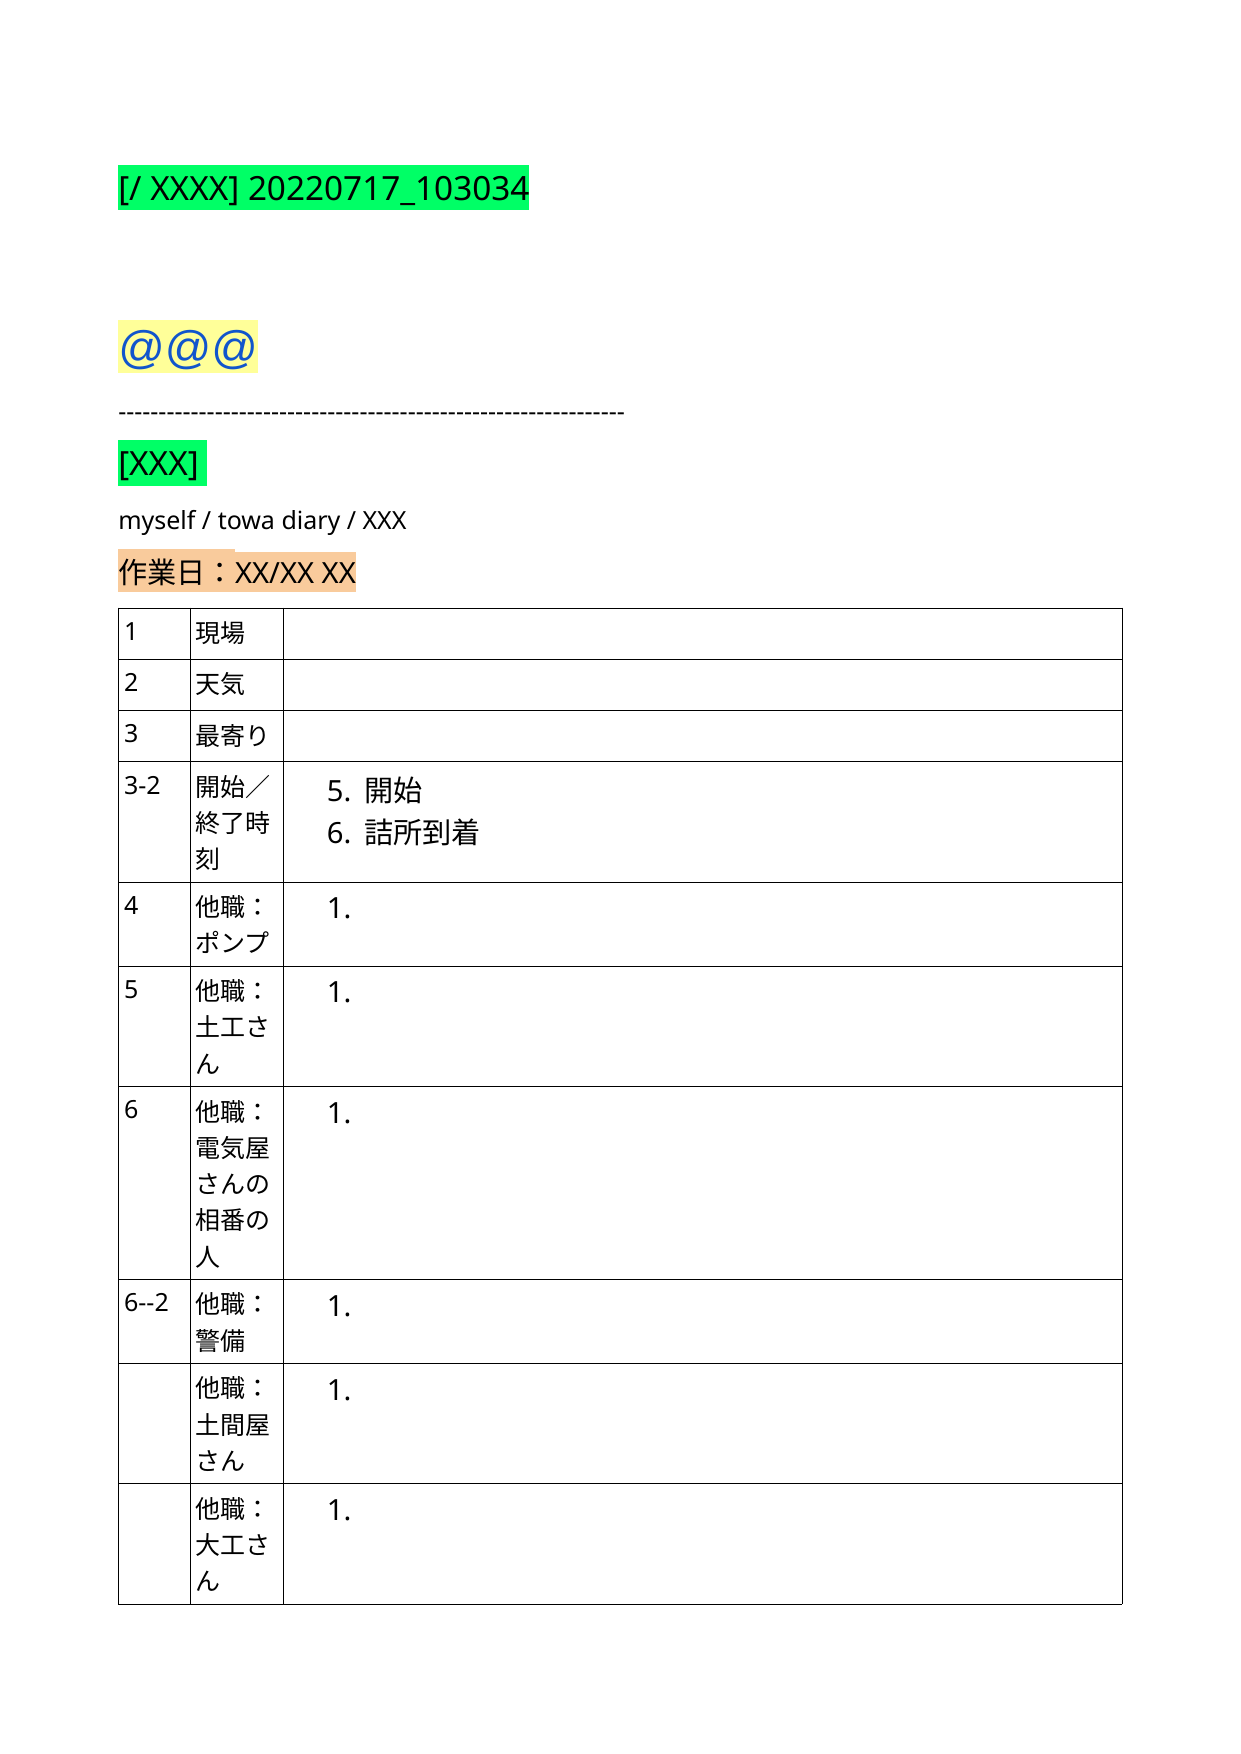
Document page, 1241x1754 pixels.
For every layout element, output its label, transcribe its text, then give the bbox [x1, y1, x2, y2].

table_cell 5 [119, 967, 190, 1086]
table_cell 天気 [191, 660, 283, 710]
table_cell [284, 967, 1122, 1086]
table_cell 開始／終了時刻 [191, 762, 283, 882]
text 作業日：XX/XX XX [118, 549, 1122, 592]
table_cell 他職：土工さん [191, 967, 283, 1086]
text myself / towa diary / XXX [118, 503, 1122, 537]
table_cell [284, 660, 1122, 710]
table_cell [284, 1087, 1122, 1279]
table_cell 6 [119, 1087, 190, 1279]
table_cell 他職：ポンプ [191, 883, 283, 966]
text --------------------------------------------------------------- [118, 393, 1122, 427]
table_cell 6--2 [119, 1280, 190, 1363]
text [XXX] [118, 440, 1122, 486]
table_cell 3-2 [119, 762, 190, 882]
table_cell [284, 1484, 1122, 1604]
text @@@ [118, 320, 1122, 373]
table_cell 他職：土間屋さん [191, 1364, 283, 1483]
table_cell [119, 1364, 190, 1483]
table_cell 3 [119, 711, 190, 761]
table_cell [284, 1364, 1122, 1483]
table_cell [119, 1484, 190, 1604]
table_cell 他職：大工さん [191, 1484, 283, 1604]
table_header [284, 609, 1122, 659]
table_cell [284, 1280, 1122, 1363]
text [/ XXXX] 20220717_103034 [118, 165, 1122, 210]
table_header 1 [119, 609, 190, 659]
table_cell 他職：電気屋さんの相番の人 [191, 1087, 283, 1279]
table_cell [284, 711, 1122, 761]
table_cell 4 [119, 883, 190, 966]
table_cell 2 [119, 660, 190, 710]
table_cell [284, 883, 1122, 966]
table_header 現場 [191, 609, 283, 659]
table_cell 他職：警備 [191, 1280, 283, 1363]
table_cell 開始 詰所到着 [284, 762, 1122, 882]
table_cell 最寄り [191, 711, 283, 761]
